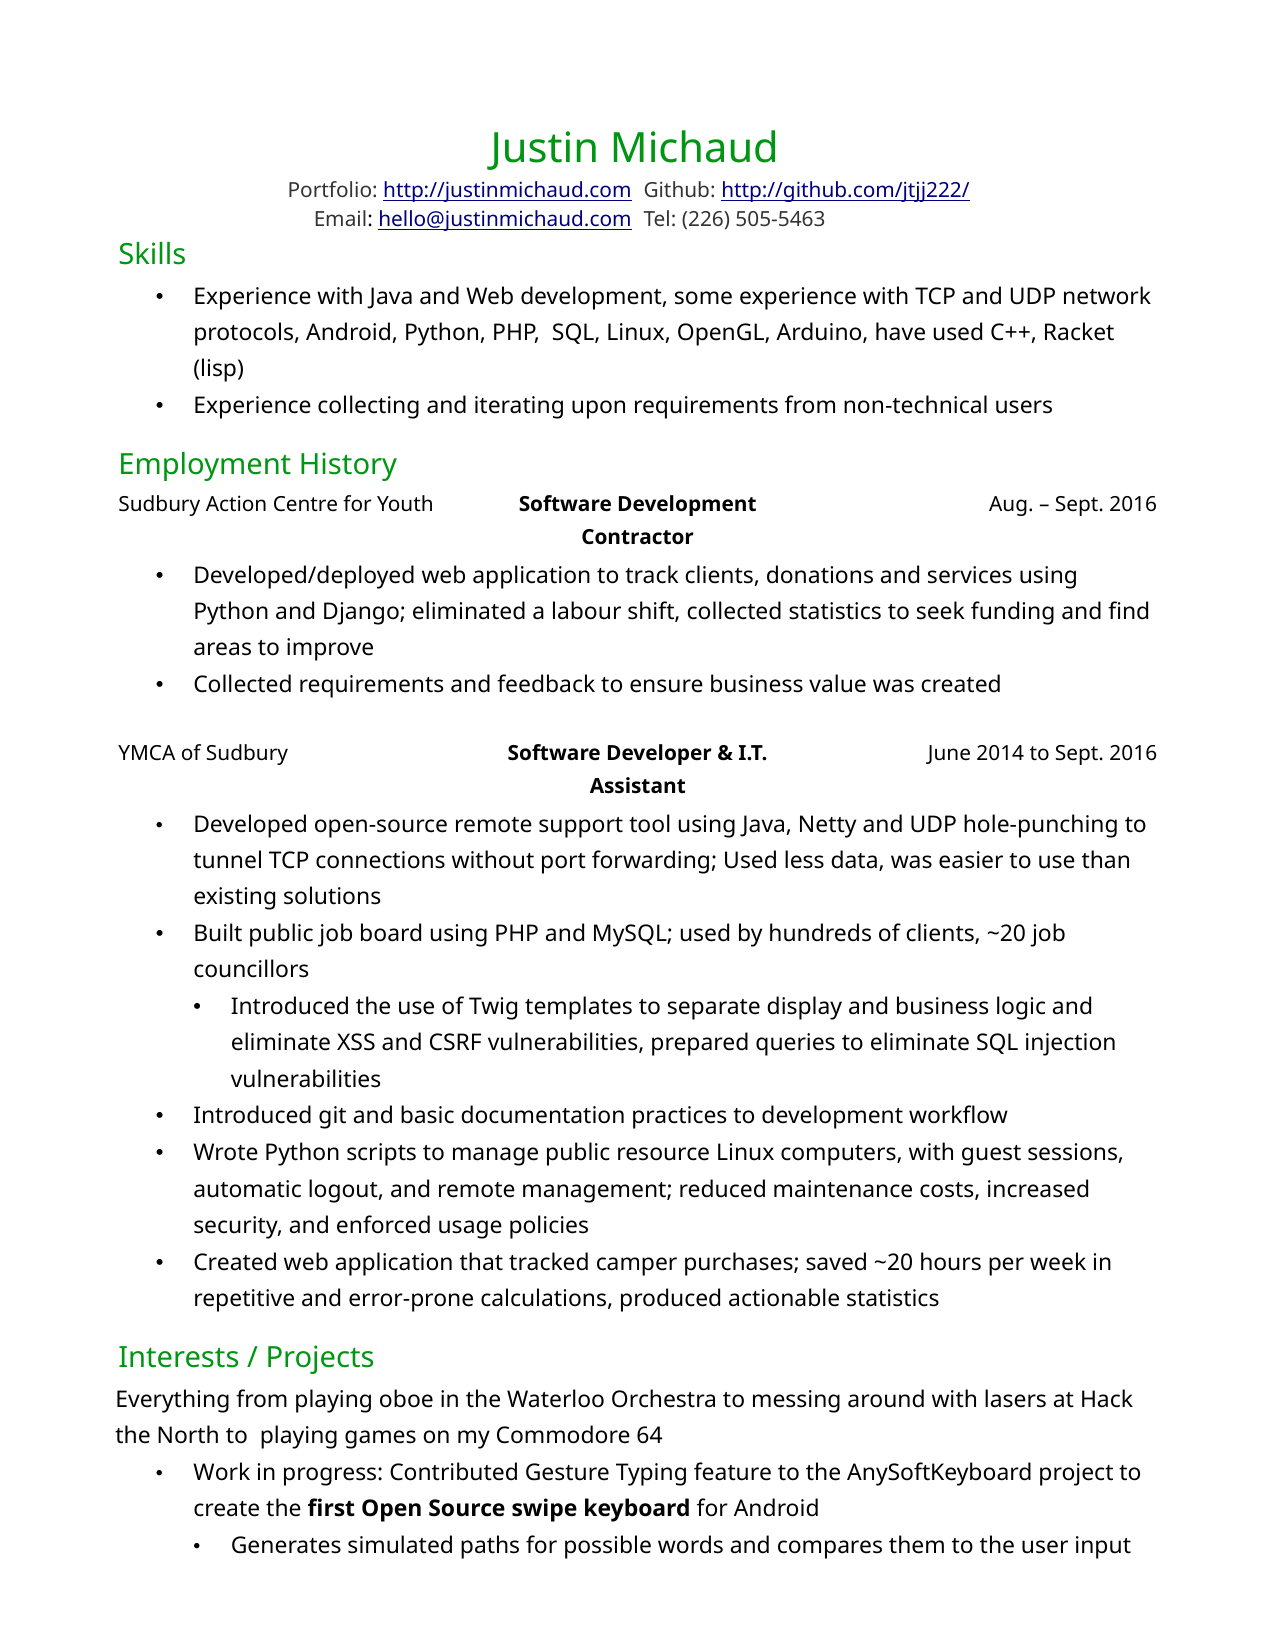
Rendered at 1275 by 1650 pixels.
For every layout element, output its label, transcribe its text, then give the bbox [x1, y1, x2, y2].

text Everything from playing oboe in the Waterloo Orchestra to messing around with lasers at Hack the North to playing games on my Commodore 64 [115, 1382, 1157, 1450]
list Experience collecting and iterating upon requirements from non-technical users [156, 389, 1157, 420]
list Collected requirements and feedback to ensure business value was created [156, 668, 1157, 699]
text Justin Michaud [118, 118, 1157, 175]
table_header June 2014 to Sept. 2016 [811, 738, 1157, 800]
list Developed/deployed web application to track clients, donations and services using Python and Django; eliminated a labour shift, collected statistics to seek funding and find areas to improve [156, 559, 1157, 662]
list Experience with Java and Web development, some experience with TCP and UDP network protocols, Android, Python, PHP, SQL, Linux, OpenGL, Arduino, have used C++, Racket (lisp) [156, 279, 1157, 383]
table_header Sudbury Action Centre for Youth [118, 489, 464, 551]
table_header Portfolio: http://justinmichaud.com [118, 175, 637, 204]
table_header Software Developer & I.T. Assistant [464, 738, 811, 800]
list Built public job board using PHP and MySQL; used by hundreds of clients, ~20 job councillors [156, 917, 1157, 984]
table_header Software Development Contractor [464, 489, 811, 551]
text Employment History [118, 443, 1157, 483]
list Created web application that tracked camper purchases; saved ~20 hours per week in repetitive and error-prone calculations, produced actionable statistics [156, 1246, 1157, 1313]
list Generates simulated paths for possible words and compares them to the user input [193, 1529, 1157, 1560]
text Interests / Projects [118, 1336, 1157, 1376]
list Introduced the use of Twig templates to separate display and business logic and eliminate XSS and CSRF vulnerabilities, prepared queries to eliminate SQL injection vulnerabilities [193, 990, 1157, 1094]
table_cell Email: hello@justinmichaud.com [118, 204, 637, 233]
table_header YMCA of Sudbury [118, 738, 464, 800]
table_cell Tel: (226) 505-5463 [638, 204, 1157, 233]
list Developed open-source remote support tool using Java, Netty and UDP hole-punching to tunnel TCP connections without port forwarding; Used less data, was easier to use than existing solutions [156, 808, 1157, 911]
text Skills [118, 233, 1157, 273]
list Work in progress: Contributed Gesture Typing feature to the AnySoftKeyboard project to create the first Open Source swipe keyboard for Android [156, 1456, 1157, 1523]
list Introduced git and basic documentation practices to development workflow [156, 1099, 1157, 1131]
table_header Aug. – Sept. 2016 [811, 489, 1157, 551]
list Wrote Python scripts to manage public resource Linux computers, with guest sessions, automatic logout, and remote management; reduced maintenance costs, increased security, and enforced usage policies [156, 1136, 1157, 1240]
table_header Github: http://github.com/jtjj222/ [638, 175, 1157, 204]
